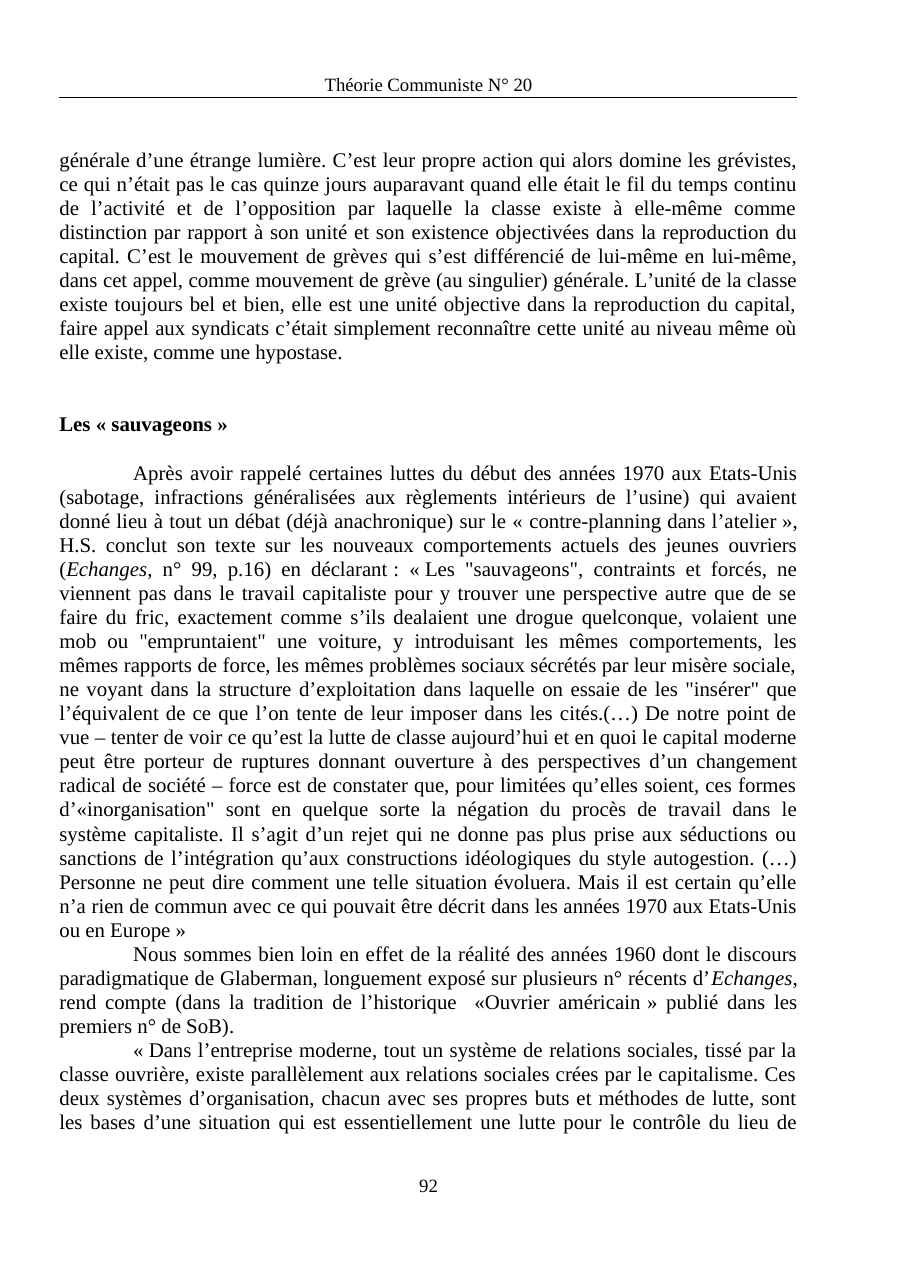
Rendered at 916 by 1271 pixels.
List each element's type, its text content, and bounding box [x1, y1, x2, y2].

text « Dans l’entreprise moderne, tout un système de relations sociales, tissé par la classe ouvrière, existe parallèlement aux relations sociales crées par le capitalisme. Ces deux systèmes d’organisation, chacun avec ses propres buts et méthodes de lutte, sont les bases d’une situation qui est essentiellement une lutte pour le contrôle du lieu de [59, 1038, 797, 1134]
text générale d’une étrange lumière. C’est leur propre action qui alors domine les grévistes, ce qui n’était pas le cas quinze jours auparavant quand elle était le fil du temps continu de l’activité et de l’opposition par laquelle la classe existe à elle-même comme distinction par rapport à son unité et son existence objectivées dans la reproduction du capital. C’est le mouvement de grèves qui s’est différencié de lui-même en lui-même, dans cet appel, comme mouvement de grève (au singulier) générale. L’unité de la classe existe toujours bel et bien, elle est une unité objective dans la reproduction du capital, faire appel aux syndicats c’était simplement reconnaître cette unité au niveau même où elle existe, comme une hypostase. [59, 148, 797, 364]
text Après avoir rappelé certaines luttes du début des années 1970 aux Etats-Unis (sabotage, infractions généralisées aux règlements intérieurs de l’usine) qui avaient donné lieu à tout un débat (déjà anachronique) sur le « contre-planning dans l’atelier », H.S. conclut son texte sur les nouveaux comportements actuels des jeunes ouvriers (Echanges, n° 99, p.16) en déclarant : « Les "sauvageons", contraints et forcés, ne viennent pas dans le travail capitaliste pour y trouver une perspective autre que de se faire du fric, exactement comme s’ils dealaient une drogue quelconque, volaient une mob ou "empruntaient" une voiture, y introduisant les mêmes comportements, les mêmes rapports de force, les mêmes problèmes sociaux sécrétés par leur misère sociale, ne voyant dans la structure d’exploitation dans laquelle on essaie de les "insérer" que l’équivalent de ce que l’on tente de leur imposer dans les cités.(…) De notre point de vue – tenter de voir ce qu’est la lutte de classe aujourd’hui et en quoi le capital moderne peut être porteur de ruptures donnant ouverture à des perspectives d’un changement radical de société – force est de constater que, pour limitées qu’elles soient, ces formes d’«inorganisation" sont en quelque sorte la négation du procès de travail dans le système capitaliste. Il s’agit d’un rejet qui ne donne pas plus prise aux séductions ou sanctions de l’intégration qu’aux constructions idéologiques du style autogestion. (…) Personne ne peut dire comment une telle situation évoluera. Mais il est certain qu’elle n’a rien de commun avec ce qui pouvait être décrit dans les années 1970 aux Etats-Unis ou en Europe » [59, 461, 797, 942]
text Nous sommes bien loin en effet de la réalité des années 1960 dont le discours paradigmatique de Glaberman, longuement exposé sur plusieurs n° récents d’Echanges, rend compte (dans la tradition de l’historique «Ouvrier américain » publié dans les premiers n° de SoB). [59, 942, 797, 1038]
subtitle Les « sauvageons » [59, 412, 797, 436]
